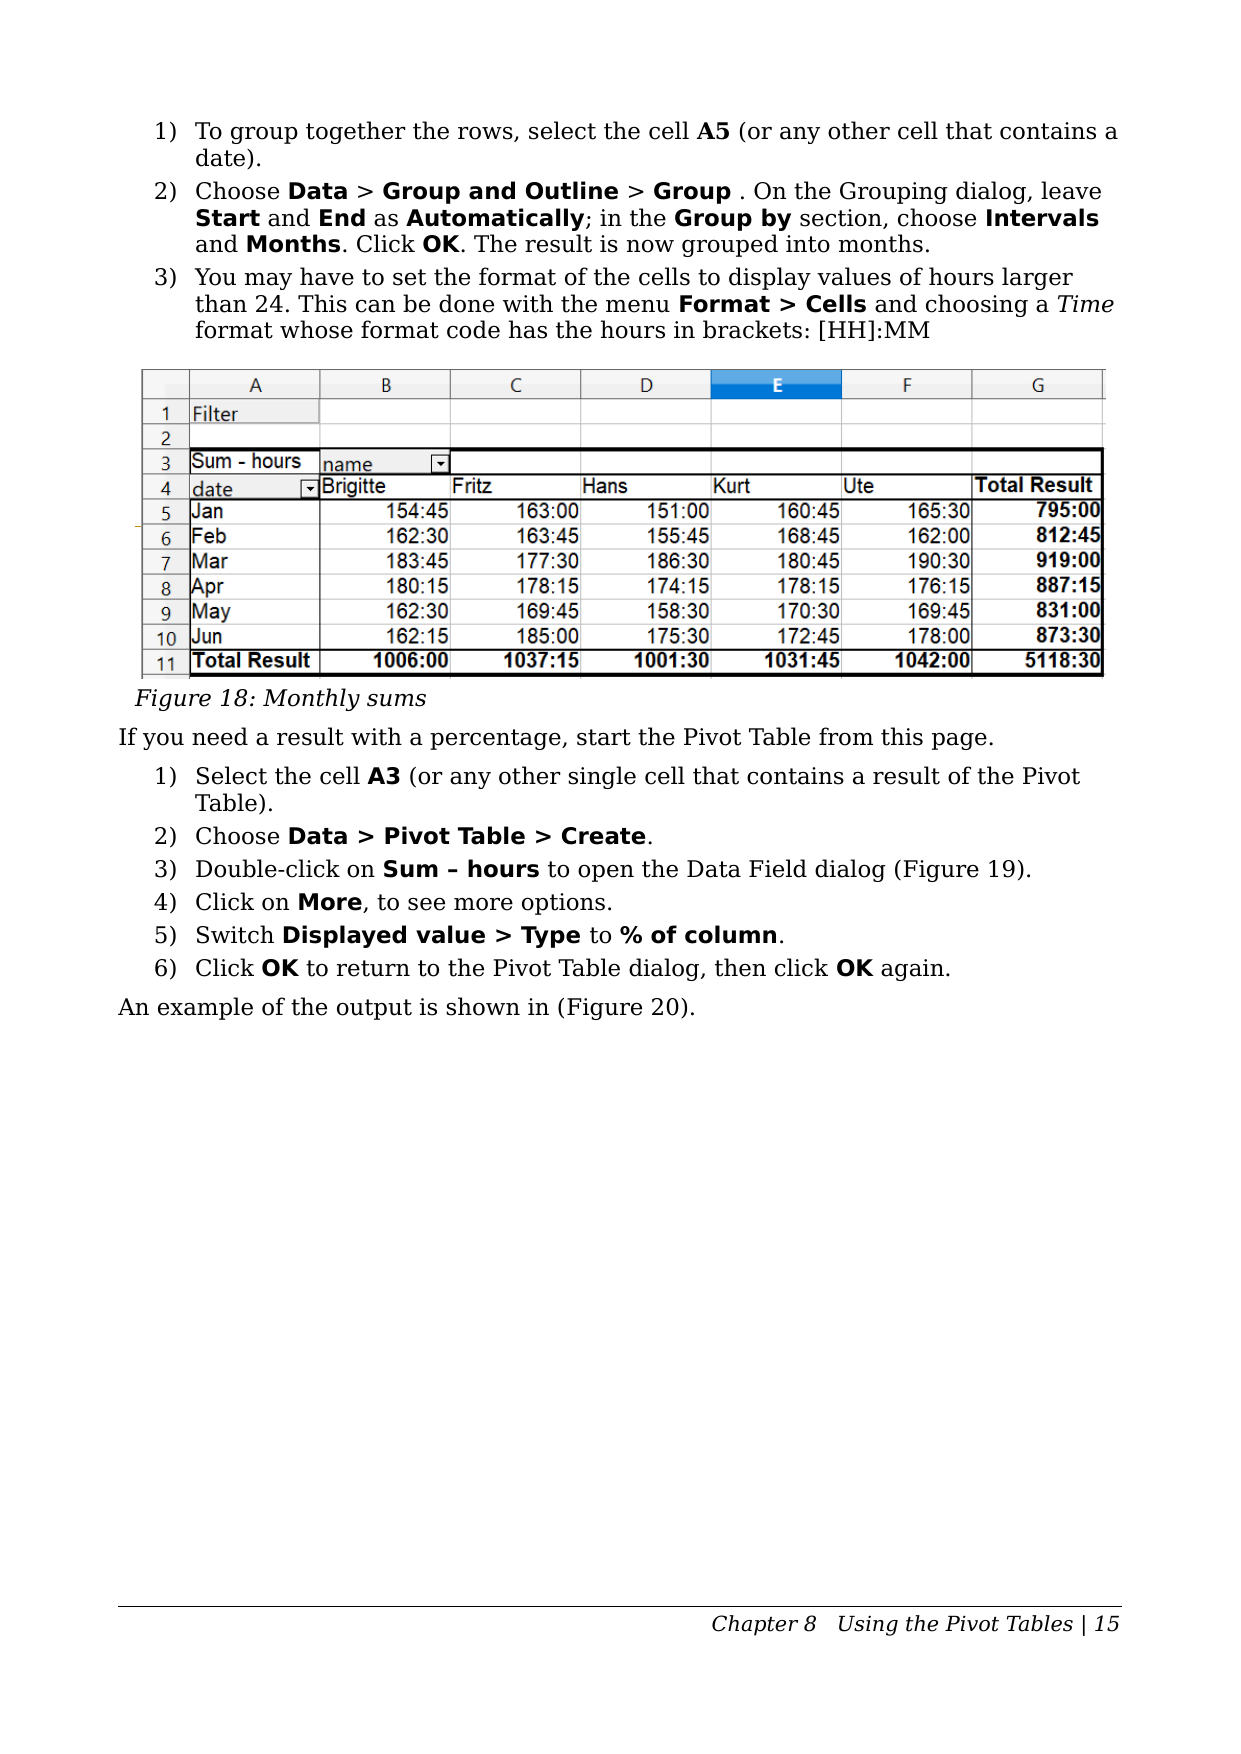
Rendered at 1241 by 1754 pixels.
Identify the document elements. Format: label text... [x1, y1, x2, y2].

text Figure 18: Monthly sums [135, 685, 1106, 712]
list Select the cell A3 (or any other single cell that contains a result of the Pivot Table). [177, 763, 1122, 817]
list Choose Data > Group and Outline > Group . On the Grouping dialog, leave Start and End as Automatically; in the Group by section, choose Intervals and Months. Click OK. The result is now grouped into months. [177, 178, 1122, 258]
list Double-click on Sum – hours to open the Data Field dialog (Figure 19). [177, 856, 1122, 883]
list Click OK to return to the Pivot Table dialog, then click OK again. [177, 955, 1122, 982]
list To group together the rows, select the cell A5 (or any other cell that contains a date). [177, 118, 1122, 172]
list Switch Displayed value > Type to % of column. [177, 922, 1122, 949]
picture [141, 369, 1106, 679]
list Click on More, to see more options. [177, 889, 1122, 916]
list You may have to set the format of the cells to display values of hours larger than 24. This can be done with the menu Format > Cells and choosing a Time format whose format code has the hours in brackets: [HH]:MM [177, 264, 1122, 344]
list Choose Data > Pivot Table > Create. [177, 823, 1122, 850]
text If you need a result with a percentage, start the Pivot Table from this page. [118, 724, 1122, 751]
text An example of the output is shown in (Figure 20). [118, 994, 1122, 1021]
